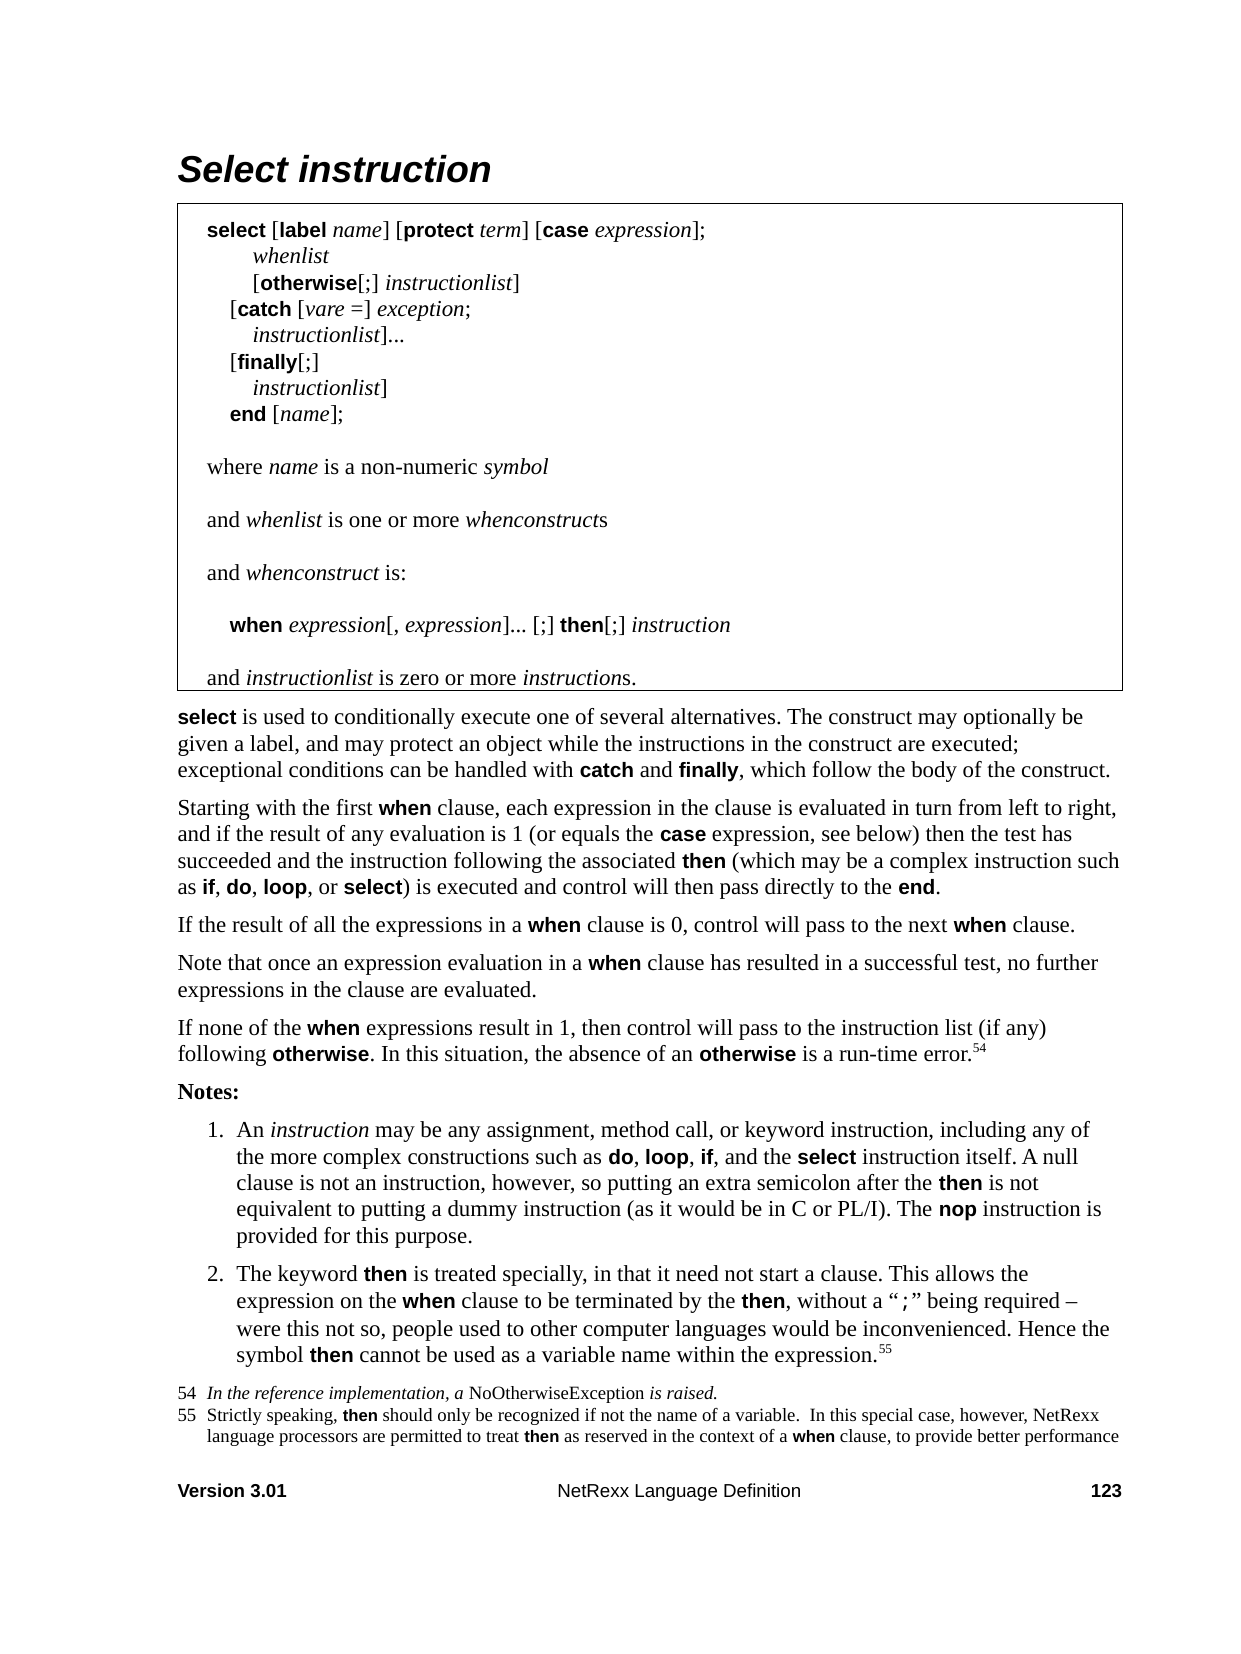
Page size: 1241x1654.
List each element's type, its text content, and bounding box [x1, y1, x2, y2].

table_header select [label name] [protect term] [case expression]; whenlist [otherwise[;] instructionlist] [catch [vare =] exception; instructionlist]... [finally[;] instructionlist] end [name]; where name is a non-numeric symbol and whenlist is one or more whenconstructs and whenconstruct is: when expression[, expression]... [;] then[;] instruction and instructionlist is zero or more instructions. [178, 204, 1122, 690]
text Note that once an expression evaluation in a when clause has resulted in a successful test, no further expressions in the clause are evaluated. [177, 949, 1122, 1002]
text Starting with the first when clause, each expression in the clause is evaluated in turn from left to right, and if the result of any evaluation is 1 (or equals the case expression, see below) then the test has succeeded and the instruction following the associated then (which may be a complex instruction such as if, do, loop, or select) is executed and control will then pass directly to the end. [177, 794, 1122, 899]
text Notes: [177, 1078, 1122, 1105]
text select is used to conditionally execute one of several alternatives. The construct may optionally be given a label, and may protect an object while the instructions in the construct are executed; exceptional conditions can be handled with catch and finally, which follow the body of the construct. [177, 703, 1122, 782]
list The keyword then is treated specially, in that it need not start a clause. This allows the expression on the when clause to be terminated by the then, without a “;” being required – were this not so, people used to other computer languages would be inconvenienced. Hence the symbol then cannot be used as a variable name within the expression. [207, 1260, 1122, 1367]
text In the reference implementation, a NoOtherwiseException is raised. [177, 1382, 1122, 1404]
text If the result of all the expressions in a when clause is 0, control will pass to the next when clause. [177, 911, 1122, 938]
text If none of the when expressions result in 1, then control will pass to the instruction list (if any) following otherwise. In this situation, the absence of an otherwise is a run-time error. [177, 1014, 1122, 1067]
list Strictly speaking, then should only be recognized if not the name of a variable. In this special case, however, NetRexx language processors are permitted to treat then as reserved in the context of a when clause, to provide better performance [177, 1404, 1122, 1447]
subtitle Select instruction [177, 148, 1122, 191]
list An instruction may be any assignment, method call, or keyword instruction, including any of the more complex constructions such as do, loop, if, and the select instruction itself. A null clause is not an instruction, however, so putting an extra semicolon after the then is not equivalent to putting a dummy instruction (as it would be in C or PL/I). The nop instruction is provided for this purpose. [207, 1116, 1122, 1248]
